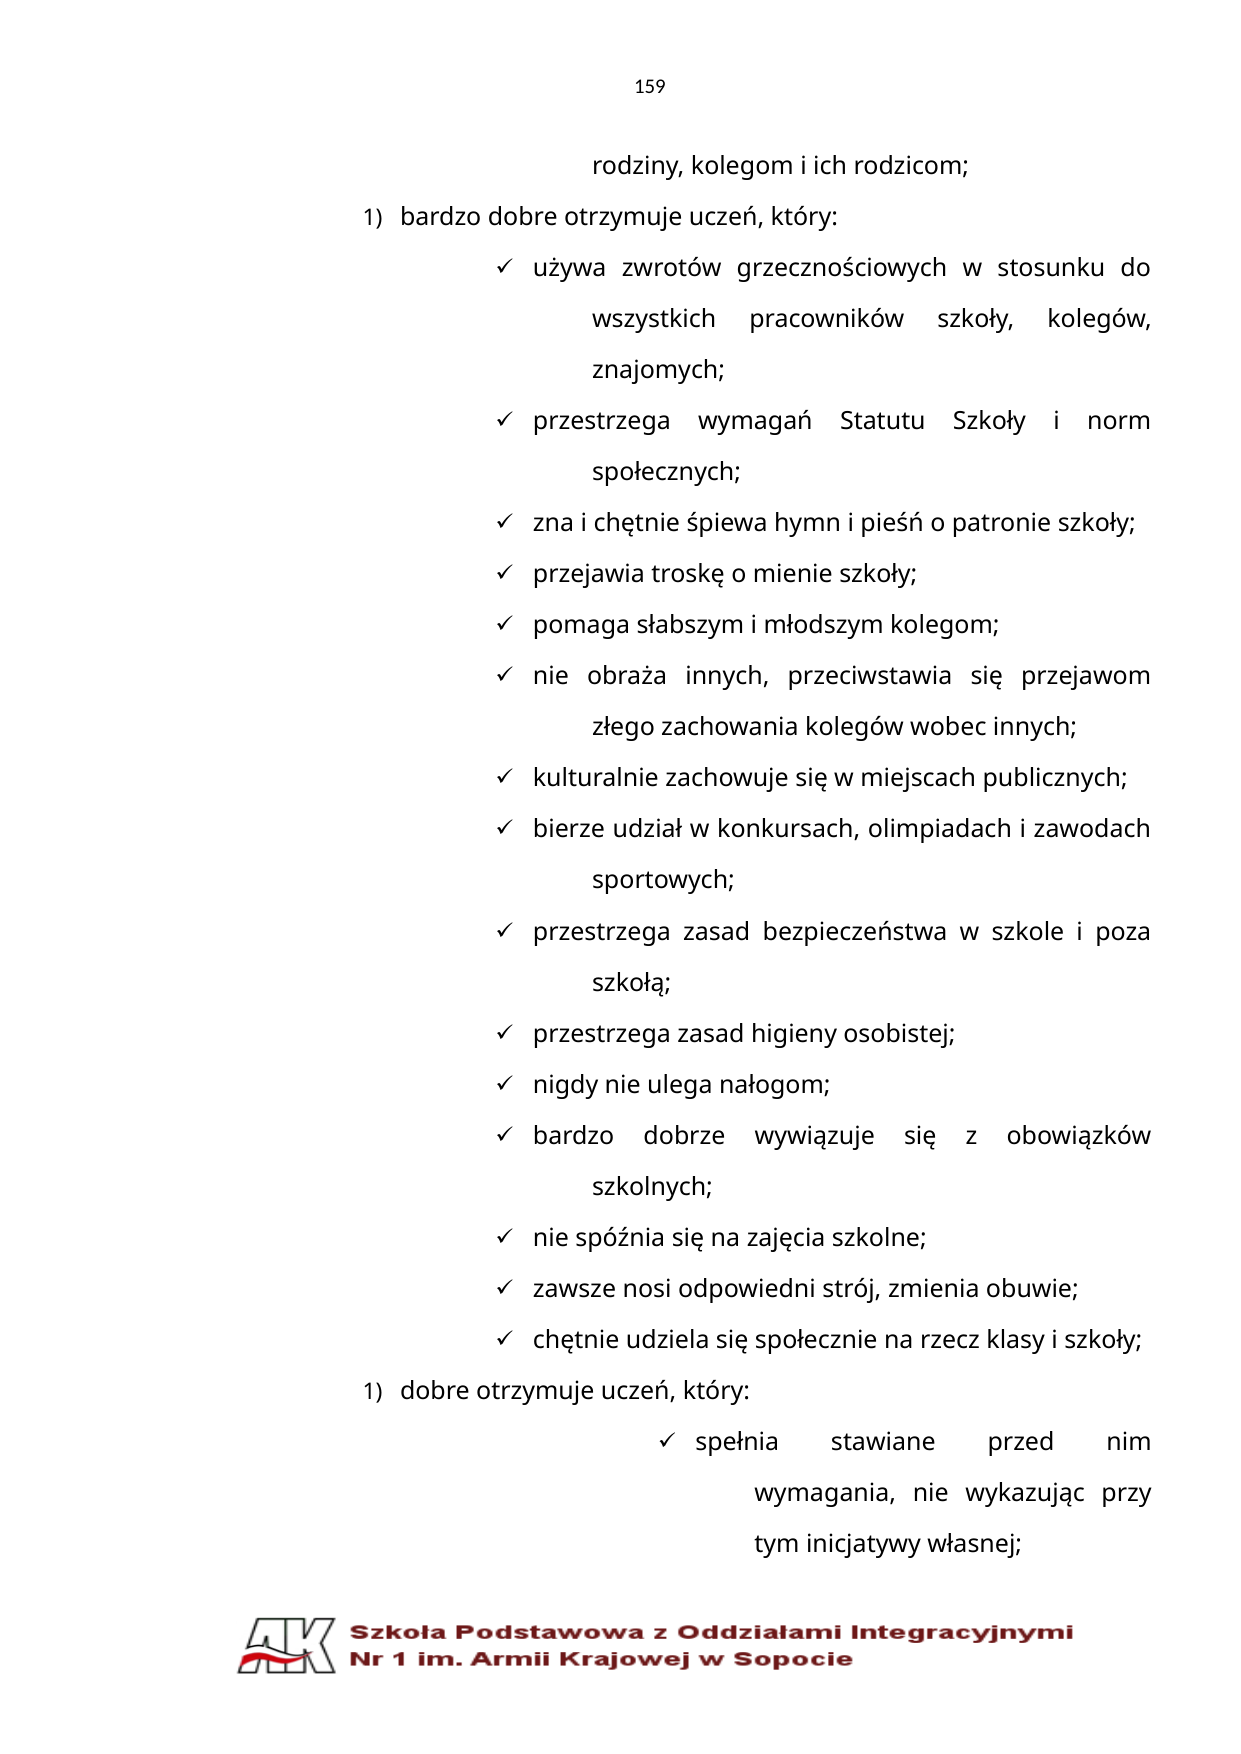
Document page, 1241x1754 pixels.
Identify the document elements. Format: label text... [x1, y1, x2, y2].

list nie spóźnia się na zajęcia szkolne; [495, 1219, 1152, 1253]
list nigdy nie ulega nałogom; [495, 1066, 1152, 1100]
list przestrzega zasad higieny osobistej; [495, 1015, 1152, 1049]
list bierze udział w konkursach, olimpiadach i zawodach sportowych; [495, 811, 1152, 896]
list używa zwrotów grzecznościowych w stosunku do wszystkich pracowników szkoły, kolegów, znajomych; [495, 250, 1152, 386]
list spełnia stawiane przed nim wymagania, nie wykazując przy tym inicjatywy własnej; [658, 1424, 1152, 1560]
list przejawia troskę o mienie szkoły; [495, 556, 1152, 590]
list zawsze nosi odpowiedni strój, zmienia obuwie; [495, 1271, 1152, 1304]
list nie obraża innych, przeciwstawia się przejawom złego zachowania kolegów wobec innych; [495, 658, 1152, 743]
list zna i chętnie śpiewa hymn i pieśń o patronie szkoły; [495, 505, 1152, 539]
list chętnie udziela się społecznie na rzecz klasy i szkoły; [495, 1322, 1152, 1356]
list rodziny, kolegom i ich rodzicom; [495, 148, 1152, 182]
list pomaga słabszym i młodszym kolegom; [495, 607, 1152, 641]
list dobre otrzymuje uczeń, który: [362, 1373, 1152, 1407]
list bardzo dobre otrzymuje uczeń, który: [362, 199, 1152, 233]
picture [236, 1611, 1122, 1680]
list przestrzega zasad bezpieczeństwa w szkole i poza szkołą; [495, 913, 1152, 998]
list bardzo dobrze wywiązuje się z obowiązków szkolnych; [495, 1117, 1152, 1202]
list kulturalnie zachowuje się w miejscach publicznych; [495, 760, 1152, 794]
list przestrzega wymagań Statutu Szkoły i norm społecznych; [495, 403, 1152, 488]
